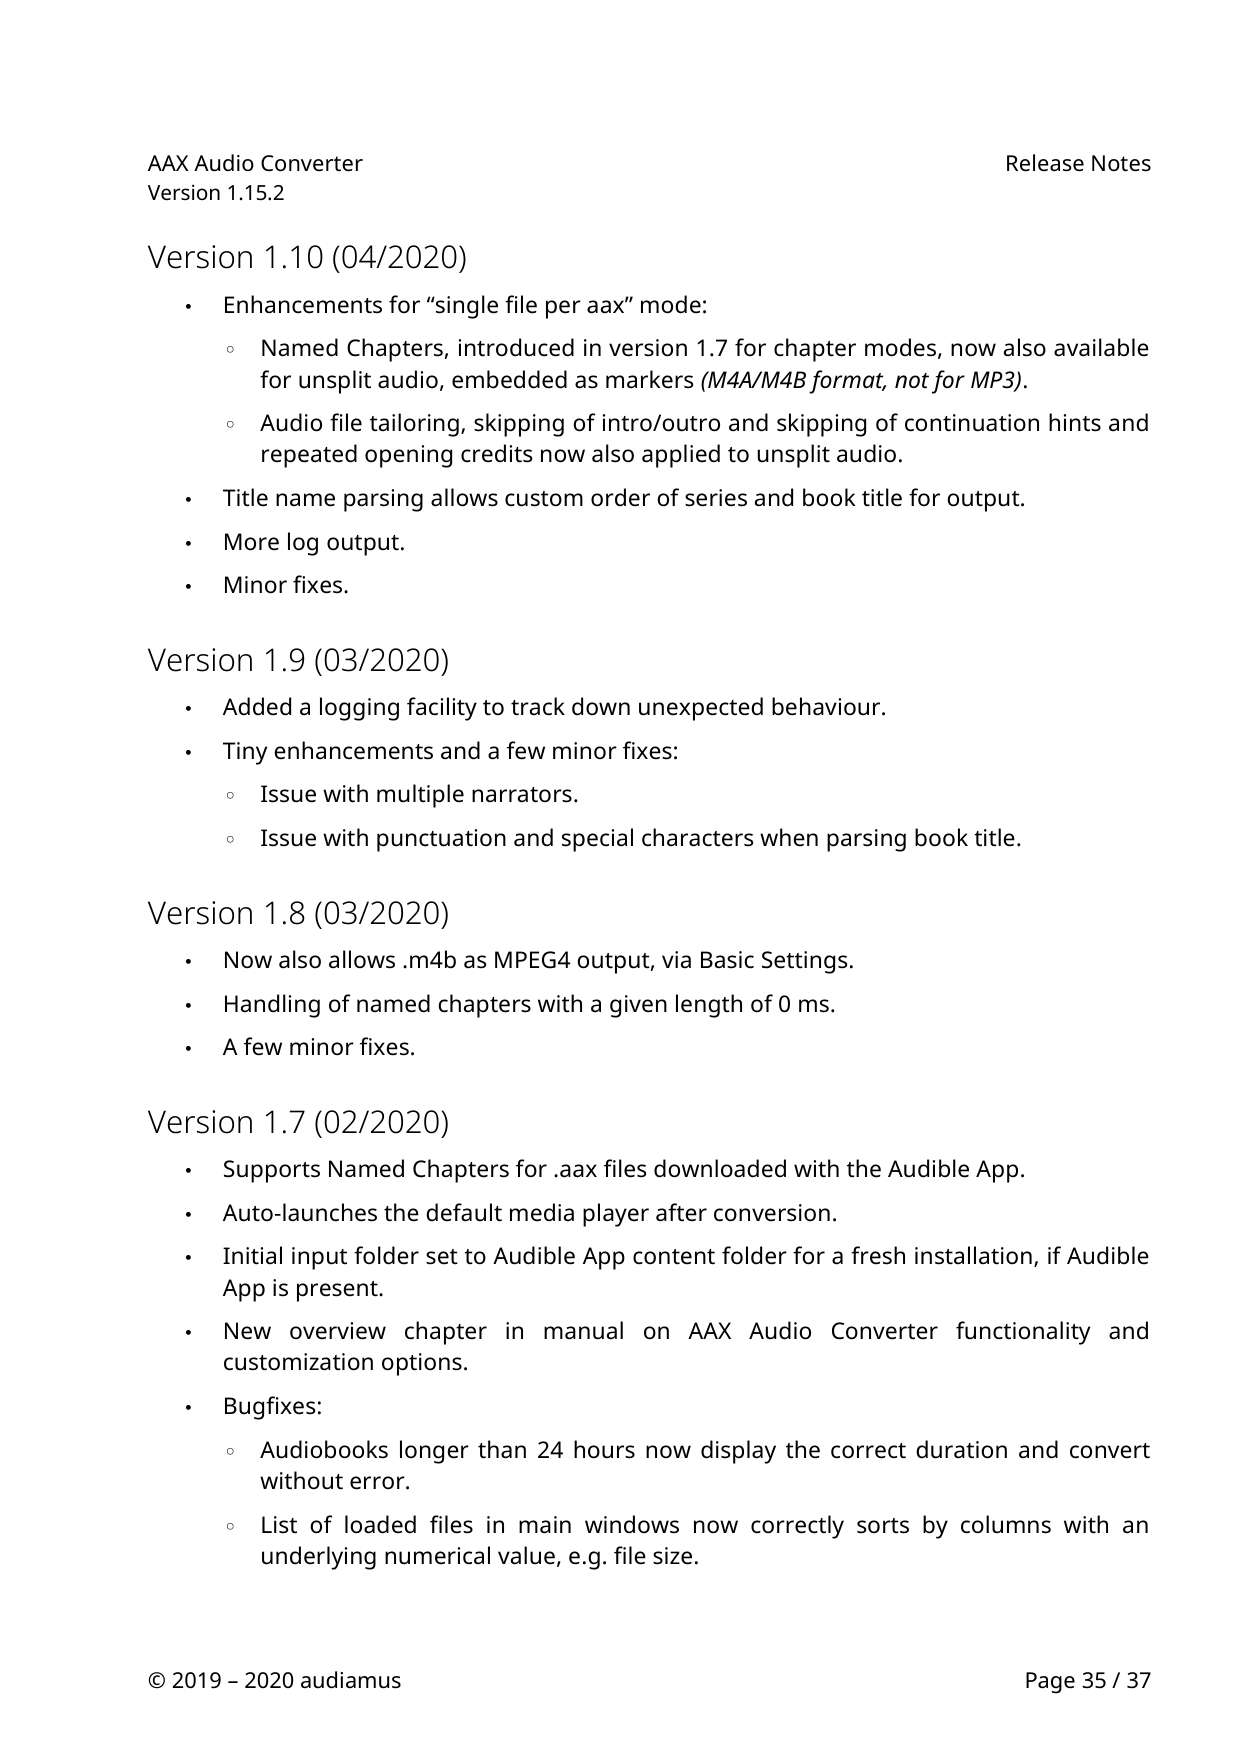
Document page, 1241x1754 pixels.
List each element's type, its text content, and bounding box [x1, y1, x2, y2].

list Now also allows .m4b as MPEG4 output, via Basic Settings. [185, 944, 1152, 975]
list Initial input folder set to Audible App content folder for a fresh installation, if Audible App is present. [185, 1240, 1152, 1303]
list Handling of named chapters with a given length of 0 ms. [185, 987, 1152, 1019]
subtitle Version 1.8 (03/2020) [148, 891, 1152, 933]
list Auto-launches the default media player after conversion. [185, 1197, 1152, 1228]
list Audio file tailoring, skipping of intro/outro and skipping of continuation hints and repeated opening credits now also applied to unsplit audio. [223, 407, 1152, 470]
list Audiobooks longer than 24 hours now display the correct duration and convert without error. [223, 1434, 1152, 1496]
list Bugfixes: [185, 1390, 1152, 1421]
subtitle Version 1.10 (04/2020) [148, 235, 1152, 278]
list New overview chapter in manual on AAX Audio Converter functionality and customization options. [185, 1315, 1152, 1378]
list Minor fixes. [185, 569, 1152, 601]
list Named Chapters, introduced in version 1.7 for chapter modes, now also available for unsplit audio, embedded as markers (M4A/M4B format, not for MP3). [223, 332, 1152, 395]
list Issue with punctuation and special characters when parsing book title. [223, 822, 1152, 853]
list Issue with multiple narrators. [223, 778, 1152, 810]
list Added a logging facility to track down unexpected behaviour. [185, 691, 1152, 722]
subtitle Version 1.7 (02/2020) [148, 1099, 1152, 1142]
list More log output. [185, 526, 1152, 557]
list List of loaded files in main windows now correctly sorts by columns with an underlying numerical value, e.g. file size. [223, 1508, 1152, 1571]
list Enhancements for “single file per aax” mode: [185, 289, 1152, 320]
list Title name parsing allows custom order of series and book title for output. [185, 482, 1152, 513]
subtitle Version 1.9 (03/2020) [148, 638, 1152, 681]
list A few minor fixes. [185, 1031, 1152, 1062]
list Supports Named Chapters for .aax files downloaded with the Audible App. [185, 1153, 1152, 1184]
list Tiny enhancements and a few minor fixes: [185, 735, 1152, 766]
